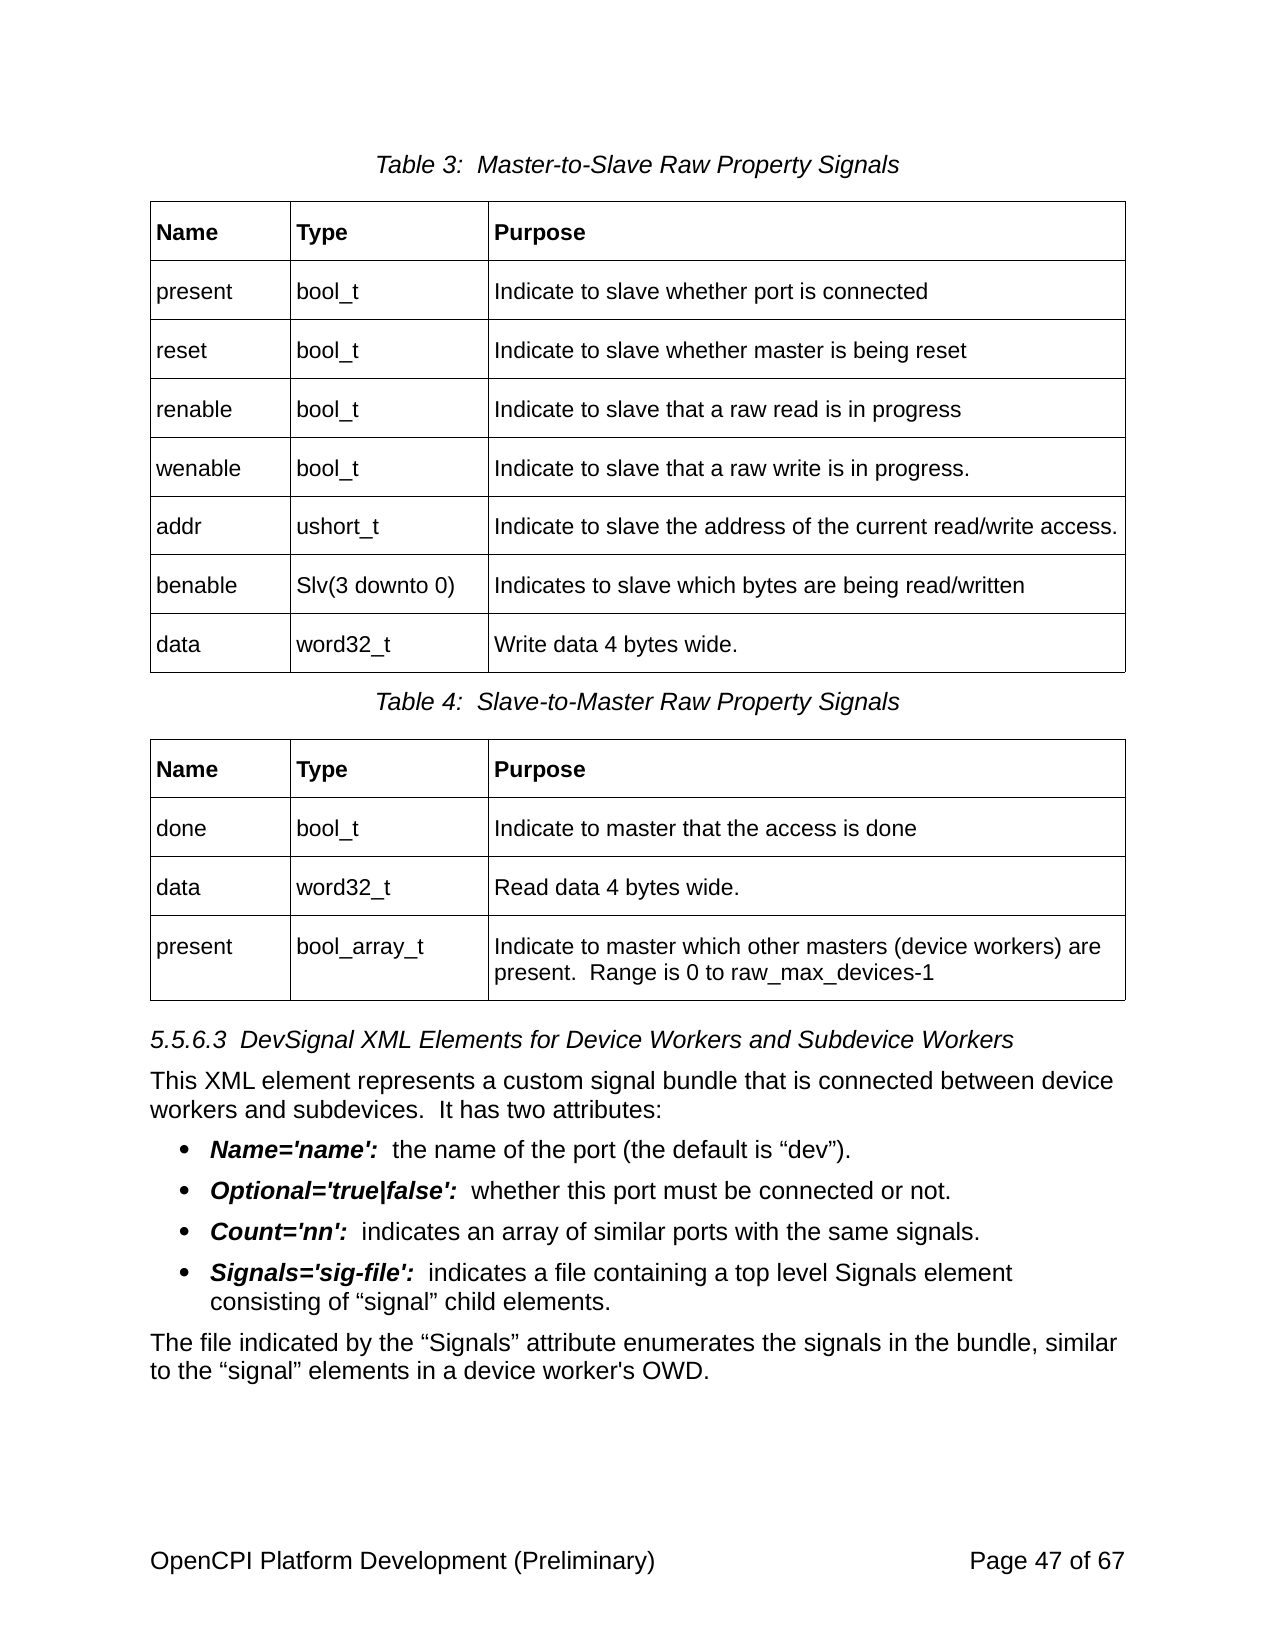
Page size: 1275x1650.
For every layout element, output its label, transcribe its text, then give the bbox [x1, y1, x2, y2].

text Table 3: Master-to-Slave Raw Property Signals [150, 150, 1125, 179]
table_header Purpose [489, 202, 1125, 260]
table_cell word32_t [291, 614, 488, 672]
list Signals='sig-file': indicates a file containing a top level Signals element consisting of “signal” child elements. [180, 1258, 1125, 1316]
text Table 4: Slave-to-Master Raw Property Signals [150, 687, 1125, 716]
table_cell reset [151, 320, 290, 378]
table_cell Indicate to slave whether master is being reset [489, 320, 1125, 378]
subtitle DevSignal XML Elements for Device Workers and Subdevice Workers [150, 1025, 1125, 1054]
table_cell wenable [151, 438, 290, 496]
table_cell word32_t [291, 857, 488, 915]
table_cell data [151, 857, 290, 915]
table_cell present [151, 261, 290, 319]
table_cell data [151, 614, 290, 672]
table_cell Indicates to slave which bytes are being read/written [489, 555, 1125, 613]
table_cell benable [151, 555, 290, 613]
table_cell bool_t [291, 261, 488, 319]
table_cell Indicate to slave whether port is connected [489, 261, 1125, 319]
table_cell Indicate to slave that a raw read is in progress [489, 379, 1125, 437]
table_cell bool_t [291, 438, 488, 496]
text This XML element represents a custom signal bundle that is connected between device workers and subdevices. It has two attributes: [150, 1066, 1125, 1123]
table_cell Indicate to slave that a raw write is in progress. [489, 438, 1125, 496]
table_cell done [151, 798, 290, 856]
table_cell bool_t [291, 798, 488, 856]
table_cell Indicate to slave the address of the current read/write access. [489, 497, 1125, 554]
table_cell Slv(3 downto 0) [291, 555, 488, 613]
table_cell bool_t [291, 320, 488, 378]
table_header Type [291, 740, 488, 797]
table_cell ushort_t [291, 497, 488, 554]
table_cell present [151, 916, 290, 1000]
table_header Name [151, 740, 290, 797]
list Name='name': the name of the port (the default is “dev”). [180, 1136, 1125, 1164]
table_cell Indicate to master that the access is done [489, 798, 1125, 856]
table_header Purpose [489, 740, 1125, 797]
table_header Name [151, 202, 290, 260]
table_header Type [291, 202, 488, 260]
table_cell bool_t [291, 379, 488, 437]
table_cell Indicate to master which other masters (device workers) are present. Range is 0 to raw_max_devices-1 [489, 916, 1125, 1000]
text The file indicated by the “Signals” attribute enumerates the signals in the bundle, similar to the “signal” elements in a device worker's OWD. [150, 1328, 1125, 1385]
table_cell bool_array_t [291, 916, 488, 1000]
table_cell addr [151, 497, 290, 554]
list Count='nn': indicates an array of similar ports with the same signals. [180, 1217, 1125, 1246]
table_cell Write data 4 bytes wide. [489, 614, 1125, 672]
table_cell Read data 4 bytes wide. [489, 857, 1125, 915]
list Optional='true|false': whether this port must be connected or not. [180, 1176, 1125, 1205]
table_cell renable [151, 379, 290, 437]
